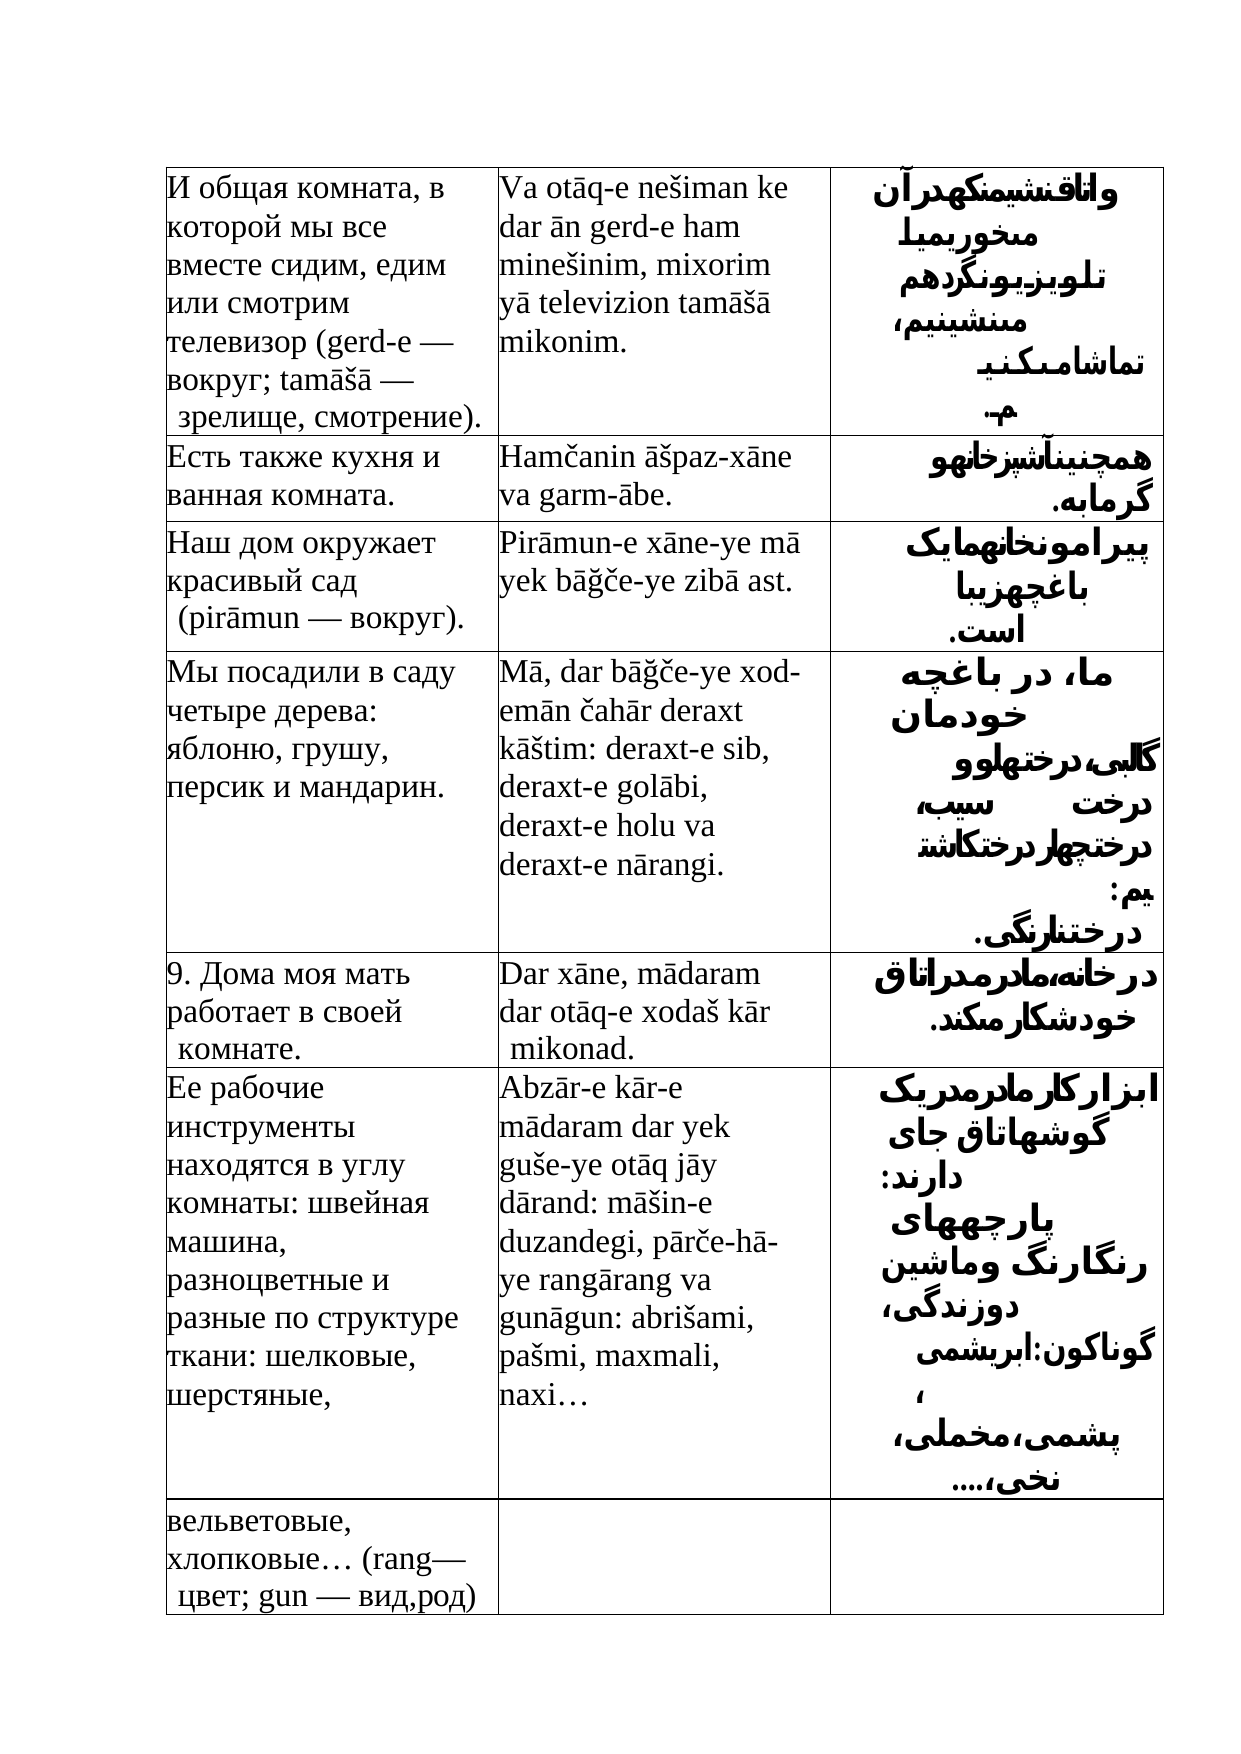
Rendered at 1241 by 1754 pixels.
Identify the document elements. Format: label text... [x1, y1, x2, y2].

table_header [831, 1500, 1163, 1614]
table_cell Dar xāne, mādaram dar otāq-e xodaš kār mikonad. [499, 953, 830, 1067]
table_cell Наш дом окружает красивый сад (pirāmun — вокруг). [167, 522, 498, 651]
table_cell ھمچنينآشپزخانهو گرمابه. [831, 436, 1163, 521]
table_cell Mā, dar bāğče-ye xod- emān čahār deraxt kāštim: deraxt-e sib, deraxt-e golābi, deraxt-e holu va deraxt-e nārangi. [499, 652, 830, 952]
table_cell پيرامونخانهمايک باغچهزيبا است. [831, 522, 1163, 651]
table_cell Pirāmun-e xāne-ye mā yek bāğče-ye zibā ast. [499, 522, 830, 651]
table_cell Va otāq-e nešiman ke dar ān gerd-e ham minešinim, mixorim yā televizion tamāšā mikonim. [499, 168, 830, 435]
table_cell И общая комната, в которой мы все вместе сидим, едим или смотрим телевизор (gerd-e — вокруг; tamāšā — зрелище, смотрение). [167, 168, 498, 435]
table_cell واتاقنشيمنکهدرآن مىخوريميا تلويزيونگردھم مىنشينيم، تماشامىکنيم. [831, 168, 1163, 435]
table_header вельветовые, хлопковые… (rang— цвет; gun — вид,род) [167, 1500, 498, 1614]
table_cell درخانه،مادرمدراتاق خودشکار مىکند. [831, 953, 1163, 1067]
table_header [499, 1500, 830, 1614]
table_cell Ее рабочие инструменты находятся в углу комнаты: швейная машина, разноцветные и разные по структуре ткани: шелковые, шерстяные, [167, 1068, 498, 1498]
table_cell ابزارکارمادرمدريک گوشهاتاق جای دارند: پارچهھای رنگارنگ وماشين دوزندگی، گوناکون:ابريشمی، پشمی،مخملی، نخی،.... [831, 1068, 1163, 1498]
table_cell Мы посадили в саду четыре дерева: яблоню, грушу, персик и мандарин. [167, 652, 498, 952]
table_cell Abzār-e kār-e mādaram dar yek guše-ye otāq jāy dārand: māšin-e duzandegi, pārče-hā- ye rangārang va gunāgun: abrišami, pašmi, maxmali, naxi… [499, 1068, 830, 1498]
table_cell 9. Дома моя мать работает в своей комнате. [167, 953, 498, 1067]
table_cell Hamčanin āšpaz-xāne va garm-ābe. [499, 436, 830, 521]
table_cell Есть также кухня и ванная комната. [167, 436, 498, 521]
table_cell ما، در باغچه خودمان گالبی،درختھلوو درخت سيب، درختچھاردرختکاشتيم: درختنارنگی. [831, 652, 1163, 952]
